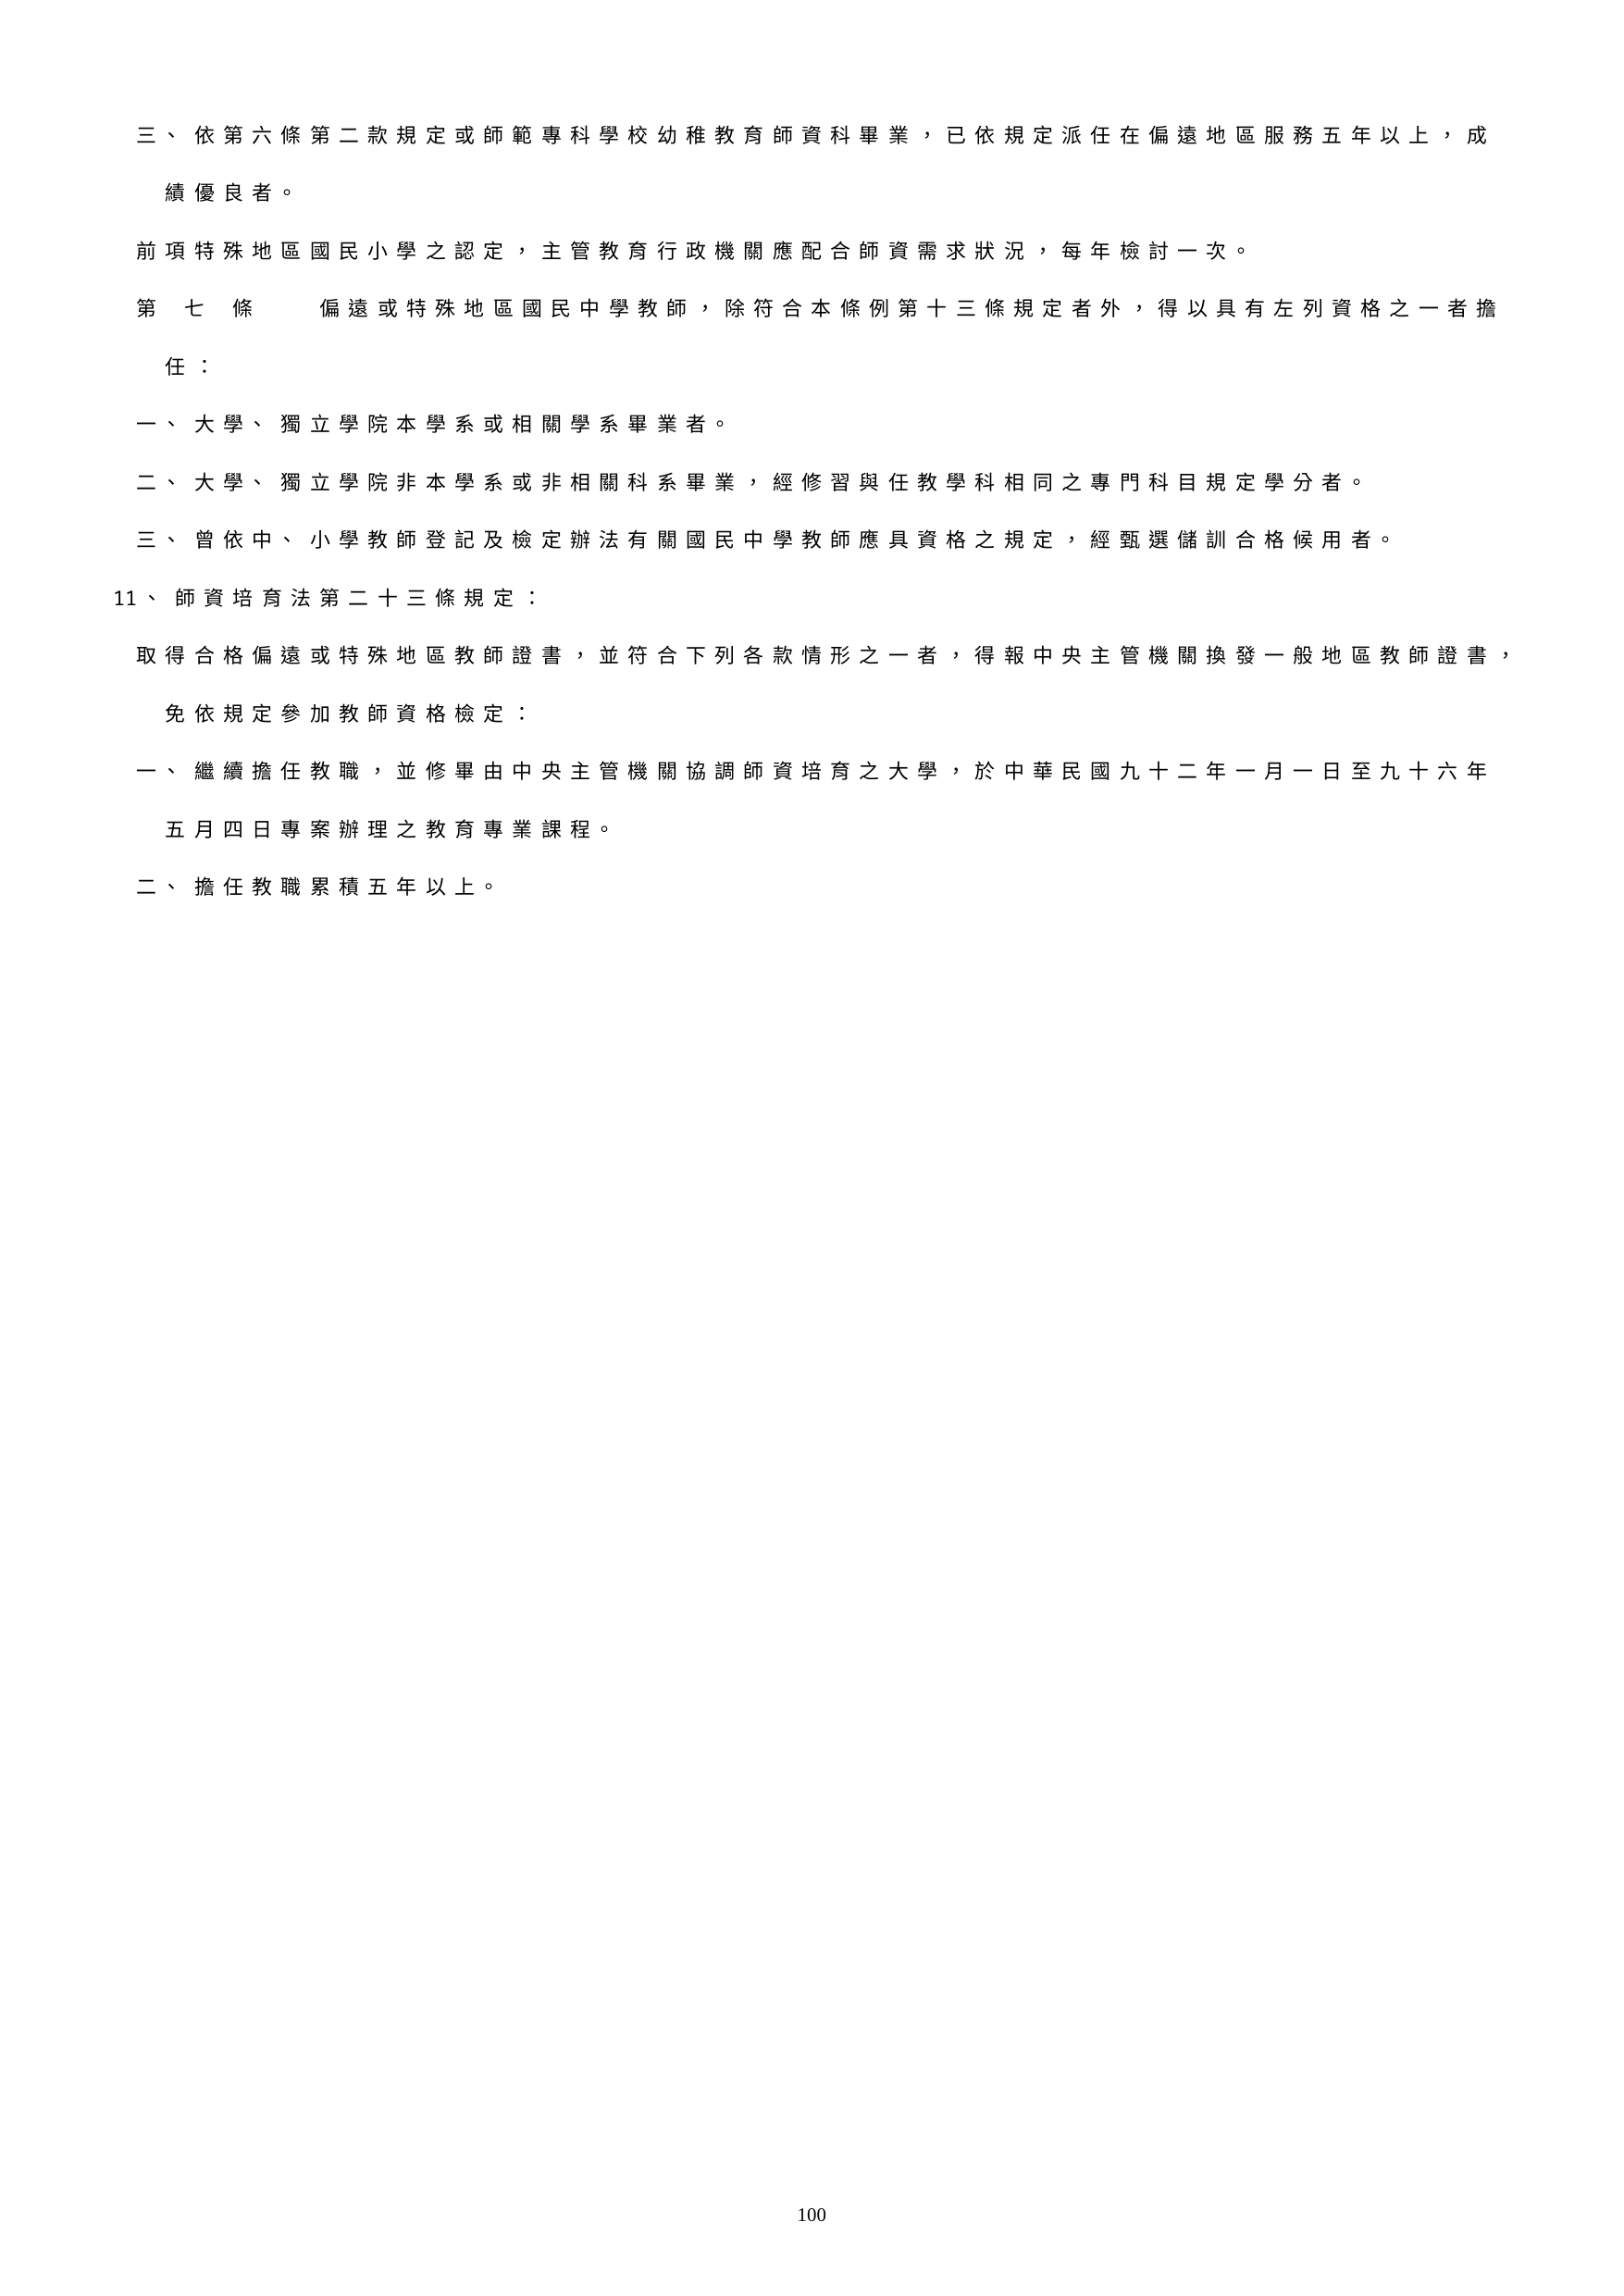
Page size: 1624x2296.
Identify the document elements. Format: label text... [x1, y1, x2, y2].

text 一、大學、獨立學院本學系或相關學系畢業者。 [127, 384, 1510, 442]
text 三、依第六條第二款規定或師範專科學校幼稚教育師資科畢業，已依規定派任在偏遠地區服務五年以上，成績優良者。 [127, 95, 1510, 211]
text 一、繼續擔任教職，並修畢由中央主管機關協調師資培育之大學，於中華民國九十二年一月一日至九十六年五月四日專案辦理之教育專業課程。 [127, 731, 1510, 847]
text 二、擔任教職累積五年以上。 [127, 847, 1510, 905]
list 師資培育法第二十三條規定： [85, 558, 1554, 615]
text 三、曾依中、小學教師登記及檢定辦法有關國民中學教師應具資格之規定，經甄選儲訓合格候用者。 [127, 500, 1510, 558]
text 二、大學、獨立學院非本學系或非相關科系畢業，經修習與任教學科相同之專門科目規定學分者。 [127, 442, 1510, 500]
text 取得合格偏遠或特殊地區教師證書，並符合下列各款情形之一者，得報中央主管機關換發一般地區教師證書，免依規定參加教師資格檢定： [127, 615, 1510, 731]
text 前項特殊地區國民小學之認定，主管教育行政機關應配合師資需求狀況，每年檢討一次。 [127, 211, 1510, 268]
text 第 七 條 偏遠或特殊地區國民中學教師，除符合本條例第十三條規定者外，得以具有左列資格之一者擔任： [127, 268, 1510, 384]
